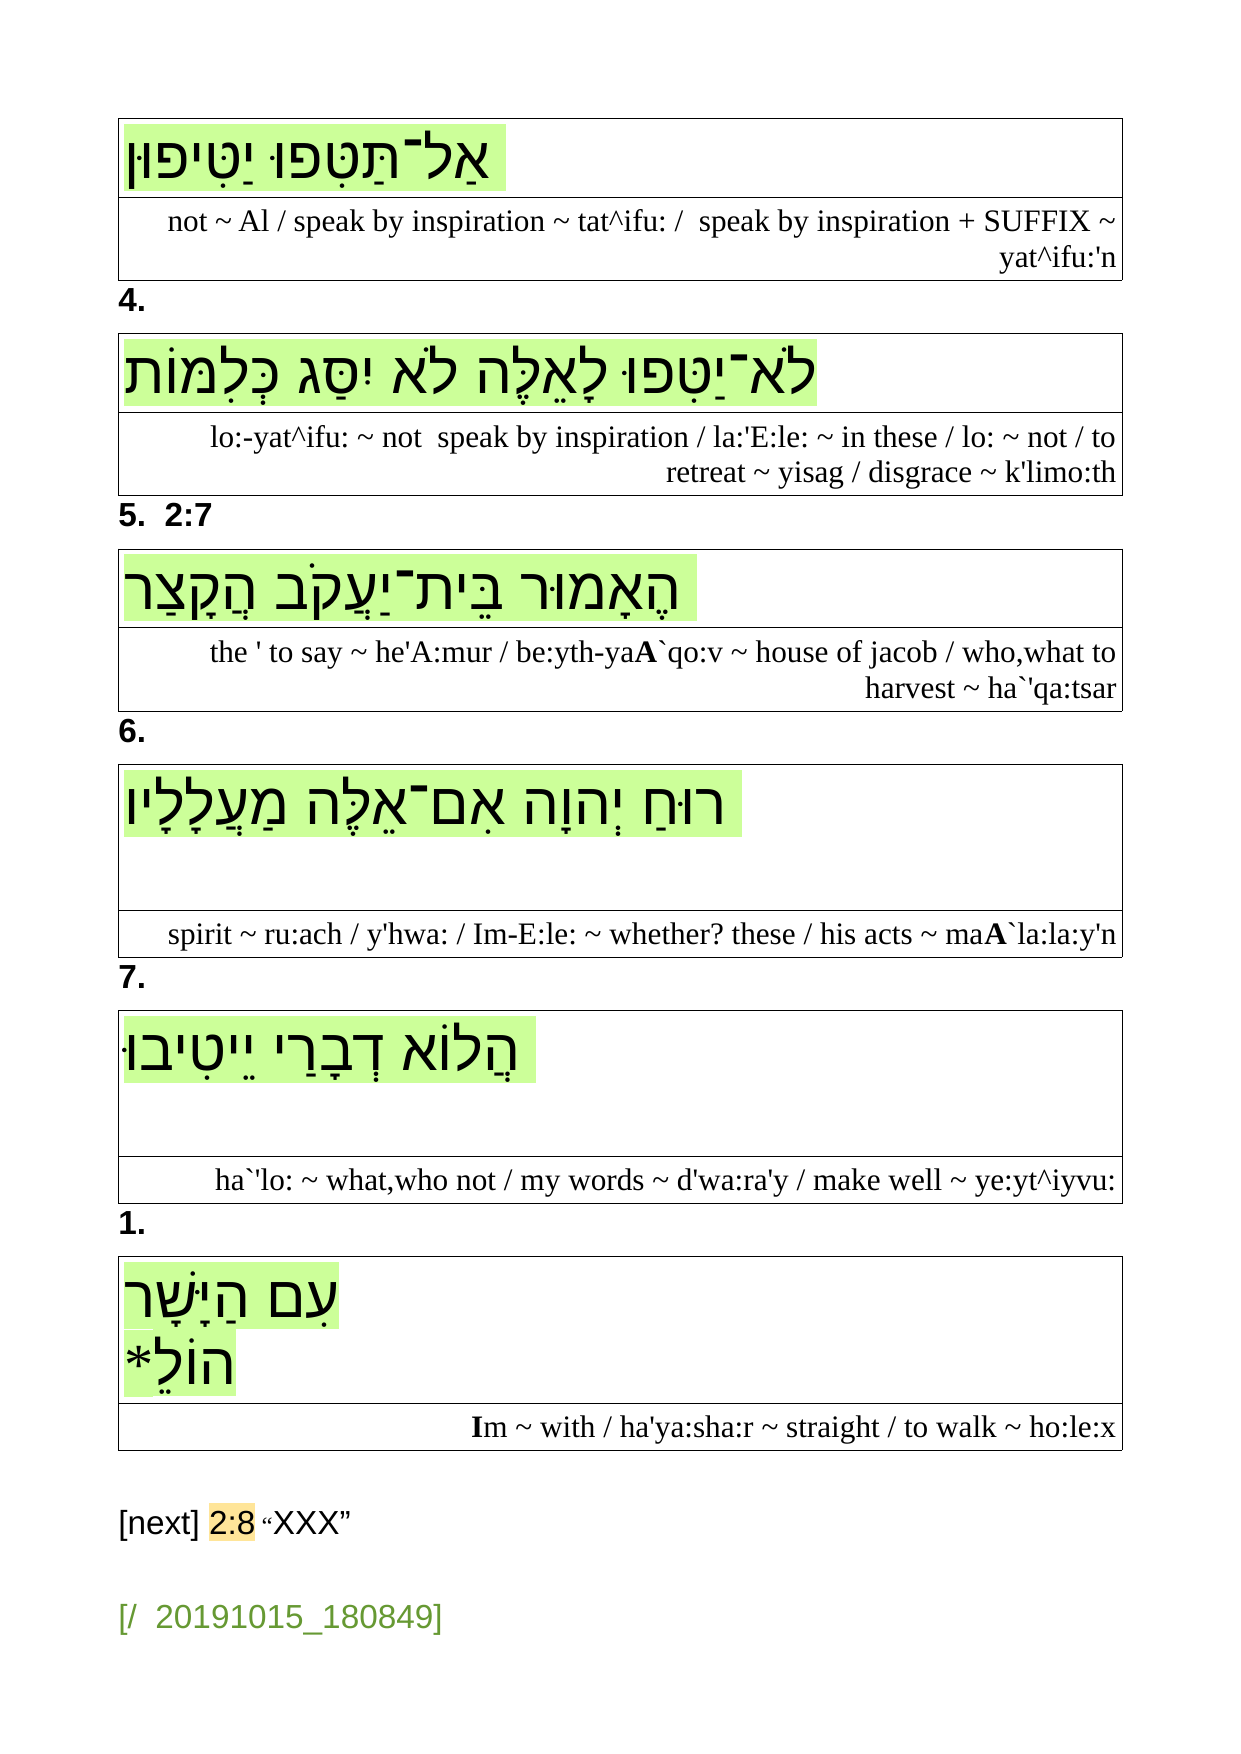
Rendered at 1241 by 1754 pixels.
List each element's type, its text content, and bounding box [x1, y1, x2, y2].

text 4. [118, 281, 1122, 319]
table_cell lo:-yat^ifu: ~ not speak by inspiration / la:'E:le: ~ in these / lo: ~ not / to retreat ~ yisag / disgrace ~ k'limo:th [119, 413, 1122, 495]
text 6. [118, 712, 1122, 749]
table_header לֹא־יַטִּפוּ לָאֵלֶּה לֹא יִסַּג כְּלִמּוֹת [119, 334, 1122, 412]
table_cell spirit ~ ru:ach / y'hwa: / Im-E:le: ~ whether? these / his acts ~ maA`la:la:y'n [119, 911, 1122, 957]
table_cell Im ~ with / ha'ya:sha:r ~ straight / to walk ~ ho:le:x [119, 1404, 1122, 1450]
text 1. [118, 1204, 1122, 1242]
text 7. [118, 958, 1122, 996]
table_header אַל־תַּטִּפוּ יַטִּיפוּן [119, 119, 1122, 197]
text [next] 2:8 “XXX” [118, 1503, 1122, 1541]
table_cell not ~ Al / speak by inspiration ~ tat^ifu: / speak by inspiration + SUFFIX ~ yat^ifu:'n [119, 198, 1122, 280]
table_header הֲלוֹא דְבָרַי יֵיטִיבוּ [119, 1011, 1122, 1156]
text 5. 2:7 [118, 496, 1122, 534]
table_header הֶאָמוּר בֵּית־יַעֲקֹב הֲקָצַר [119, 550, 1122, 627]
table_header עִם הַיָּשָׁר *הוֹלֵ [119, 1257, 1122, 1402]
table_cell the ' to say ~ he'A:mur / be:yth-yaA`qo:v ~ house of jacob / who,what to harvest ~ ha`'qa:tsar [119, 628, 1122, 711]
table_cell ha`'lo: ~ what,who not / my words ~ d'wa:ra'y / make well ~ ye:yt^iyvu: [119, 1157, 1122, 1203]
table_header רוּחַ יְהוָה אִם־אֵלֶּה מַעֲלָלָיו [119, 765, 1122, 909]
text [/ 20191015_180849] [118, 1597, 1122, 1636]
